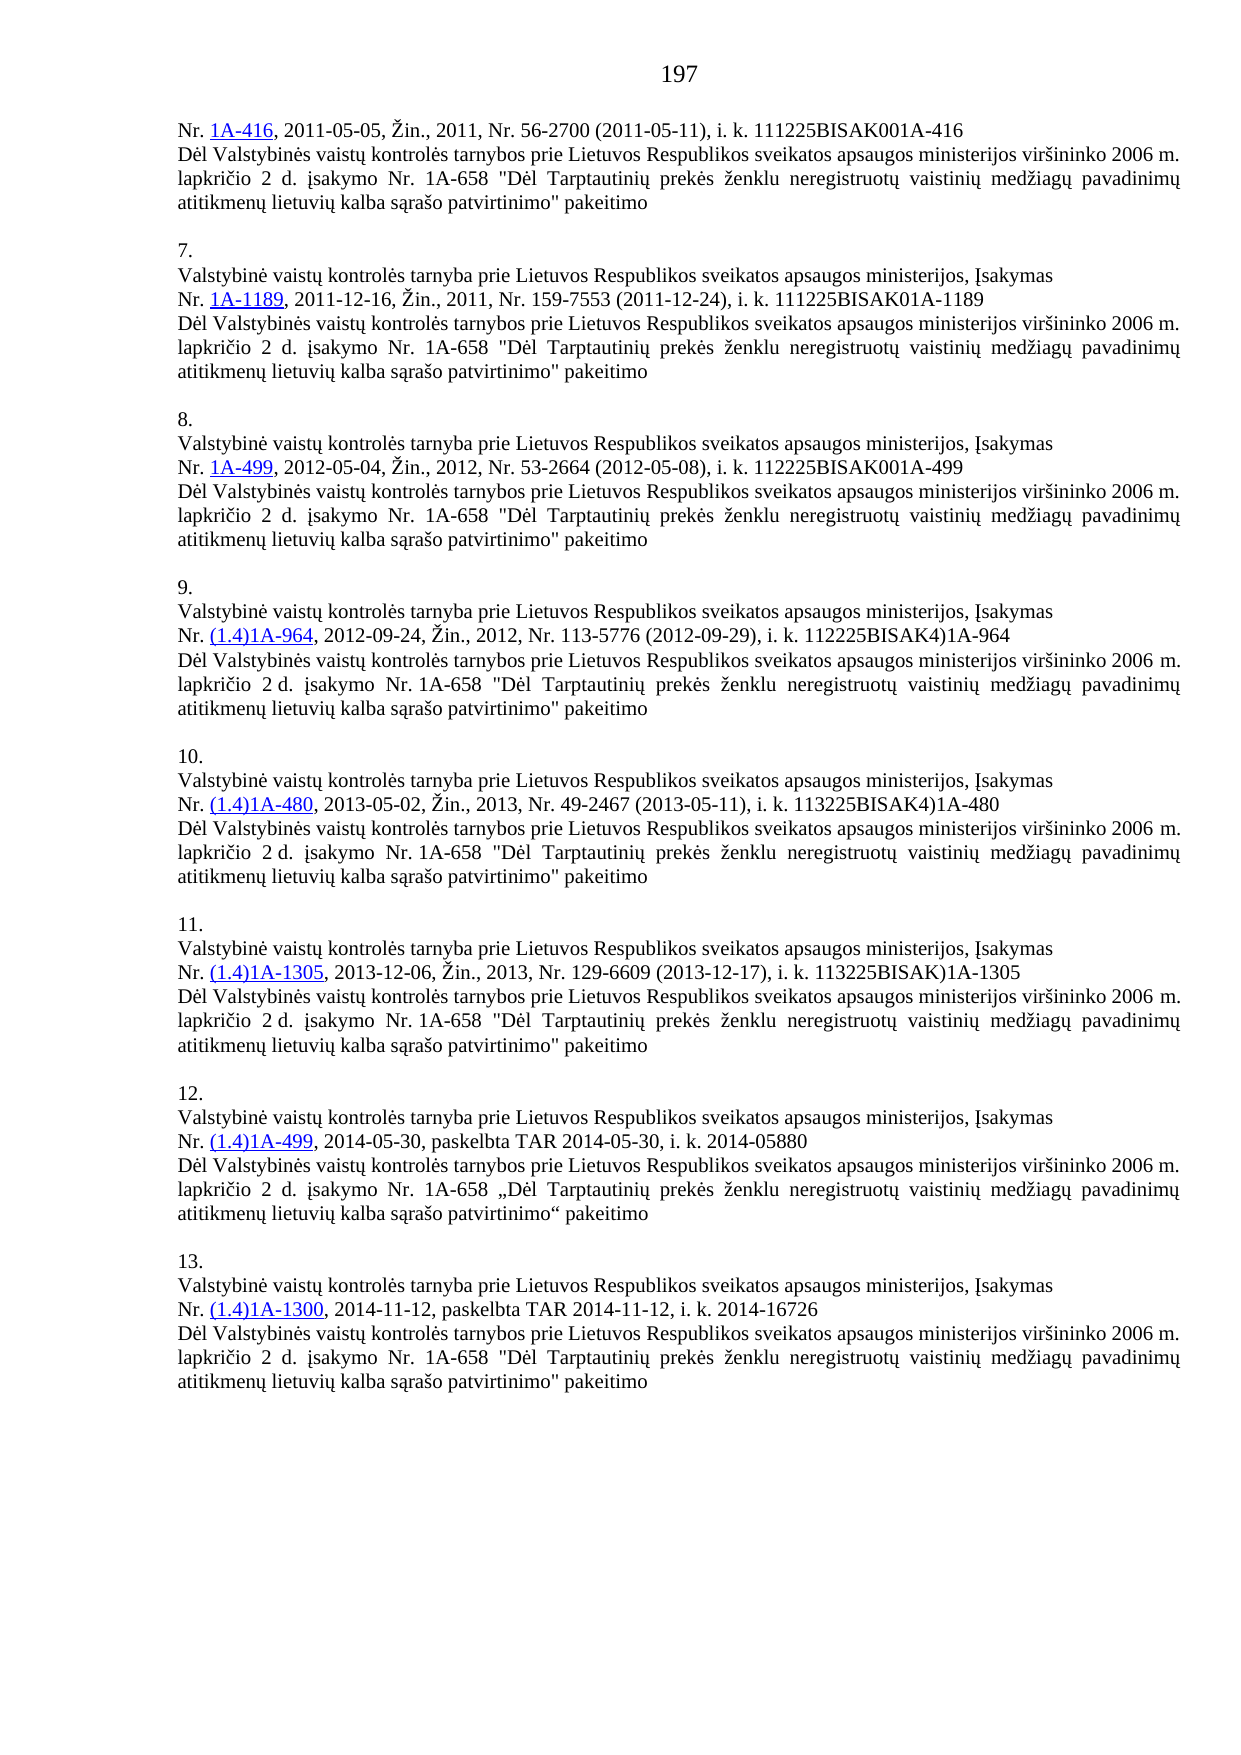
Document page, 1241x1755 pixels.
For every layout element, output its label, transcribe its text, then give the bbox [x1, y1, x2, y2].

text Dėl Valstybinės vaistų kontrolės tarnybos prie Lietuvos Respublikos sveikatos apsaugos ministerijos viršininko 2006 m. lapkričio 2 d. įsakymo Nr. 1A-658 „Dėl Tarptautinių prekės ženklu neregistruotų vaistinių medžiagų pavadinimų atitikmenų lietuvių kalba sąrašo patvirtinimo“ pakeitimo [177, 1153, 1181, 1225]
text Dėl Valstybinės vaistų kontrolės tarnybos prie Lietuvos Respublikos sveikatos apsaugos ministerijos viršininko 2006 m. lapkričio 2 d. įsakymo Nr. 1A-658 "Dėl Tarptautinių prekės ženklu neregistruotų vaistinių medžiagų pavadinimų atitikmenų lietuvių kalba sąrašo patvirtinimo" pakeitimo [177, 479, 1181, 551]
text Dėl Valstybinės vaistų kontrolės tarnybos prie Lietuvos Respublikos sveikatos apsaugos ministerijos viršininko 2006 m. lapkričio 2 d. įsakymo Nr. 1A-658 "Dėl Tarptautinių prekės ženklu neregistruotų vaistinių medžiagų pavadinimų atitikmenų lietuvių kalba sąrašo patvirtinimo" pakeitimo [177, 142, 1181, 214]
text Valstybinė vaistų kontrolės tarnyba prie Lietuvos Respublikos sveikatos apsaugos ministerijos, Įsakymas [177, 1273, 1181, 1297]
text Valstybinė vaistų kontrolės tarnyba prie Lietuvos Respublikos sveikatos apsaugos ministerijos, Įsakymas [177, 768, 1181, 792]
text Valstybinė vaistų kontrolės tarnyba prie Lietuvos Respublikos sveikatos apsaugos ministerijos, Įsakymas [177, 262, 1181, 287]
text Nr. 1A-416, 2011-05-05, Žin., 2011, Nr. 56-2700 (2011-05-11), i. k. 111225BISAK001A-416 [177, 118, 1181, 142]
text Valstybinė vaistų kontrolės tarnyba prie Lietuvos Respublikos sveikatos apsaugos ministerijos, Įsakymas [177, 431, 1181, 455]
text 10. [177, 744, 1181, 768]
text Nr. (1.4)1A-964, 2012-09-24, Žin., 2012, Nr. 113-5776 (2012-09-29), i. k. 112225BISAK4)1A-964 [177, 623, 1181, 647]
text 12. [177, 1081, 1181, 1105]
text Valstybinė vaistų kontrolės tarnyba prie Lietuvos Respublikos sveikatos apsaugos ministerijos, Įsakymas [177, 936, 1181, 960]
text Nr. (1.4)1A-1305, 2013-12-06, Žin., 2013, Nr. 129-6609 (2013-12-17), i. k. 113225BISAK)1A-1305 [177, 960, 1181, 984]
text 11. [177, 912, 1181, 936]
text Nr. 1A-499, 2012-05-04, Žin., 2012, Nr. 53-2664 (2012-05-08), i. k. 112225BISAK001A-499 [177, 455, 1181, 479]
text Nr. (1.4)1A-480, 2013-05-02, Žin., 2013, Nr. 49-2467 (2013-05-11), i. k. 113225BISAK4)1A-480 [177, 792, 1181, 816]
text Dėl Valstybinės vaistų kontrolės tarnybos prie Lietuvos Respublikos sveikatos apsaugos ministerijos viršininko 2006 m. lapkričio 2 d. įsakymo Nr. 1A-658 "Dėl Tarptautinių prekės ženklu neregistruotų vaistinių medžiagų pavadinimų atitikmenų lietuvių kalba sąrašo patvirtinimo" pakeitimo [177, 1321, 1181, 1393]
text 7. [177, 238, 1181, 262]
text 9. [177, 575, 1181, 599]
text 13. [177, 1249, 1181, 1273]
text Dėl Valstybinės vaistų kontrolės tarnybos prie Lietuvos Respublikos sveikatos apsaugos ministerijos viršininko 2006 m. lapkričio 2 d. įsakymo Nr. 1A-658 "Dėl Tarptautinių prekės ženklu neregistruotų vaistinių medžiagų pavadinimų atitikmenų lietuvių kalba sąrašo patvirtinimo" pakeitimo [177, 816, 1181, 888]
text Valstybinė vaistų kontrolės tarnyba prie Lietuvos Respublikos sveikatos apsaugos ministerijos, Įsakymas [177, 1105, 1181, 1129]
text Valstybinė vaistų kontrolės tarnyba prie Lietuvos Respublikos sveikatos apsaugos ministerijos, Įsakymas [177, 599, 1181, 623]
text Nr. (1.4)1A-1300, 2014-11-12, paskelbta TAR 2014-11-12, i. k. 2014-16726 [177, 1297, 1181, 1321]
text Nr. (1.4)1A-499, 2014-05-30, paskelbta TAR 2014-05-30, i. k. 2014-05880 [177, 1129, 1181, 1153]
text 8. [177, 407, 1181, 431]
text Dėl Valstybinės vaistų kontrolės tarnybos prie Lietuvos Respublikos sveikatos apsaugos ministerijos viršininko 2006 m. lapkričio 2 d. įsakymo Nr. 1A-658 "Dėl Tarptautinių prekės ženklu neregistruotų vaistinių medžiagų pavadinimų atitikmenų lietuvių kalba sąrašo patvirtinimo" pakeitimo [177, 311, 1181, 383]
text Nr. 1A-1189, 2011-12-16, Žin., 2011, Nr. 159-7553 (2011-12-24), i. k. 111225BISAK01A-1189 [177, 287, 1181, 311]
text Dėl Valstybinės vaistų kontrolės tarnybos prie Lietuvos Respublikos sveikatos apsaugos ministerijos viršininko 2006 m. lapkričio 2 d. įsakymo Nr. 1A-658 "Dėl Tarptautinių prekės ženklu neregistruotų vaistinių medžiagų pavadinimų atitikmenų lietuvių kalba sąrašo patvirtinimo" pakeitimo [177, 647, 1181, 720]
text Dėl Valstybinės vaistų kontrolės tarnybos prie Lietuvos Respublikos sveikatos apsaugos ministerijos viršininko 2006 m. lapkričio 2 d. įsakymo Nr. 1A-658 "Dėl Tarptautinių prekės ženklu neregistruotų vaistinių medžiagų pavadinimų atitikmenų lietuvių kalba sąrašo patvirtinimo" pakeitimo [177, 984, 1181, 1057]
